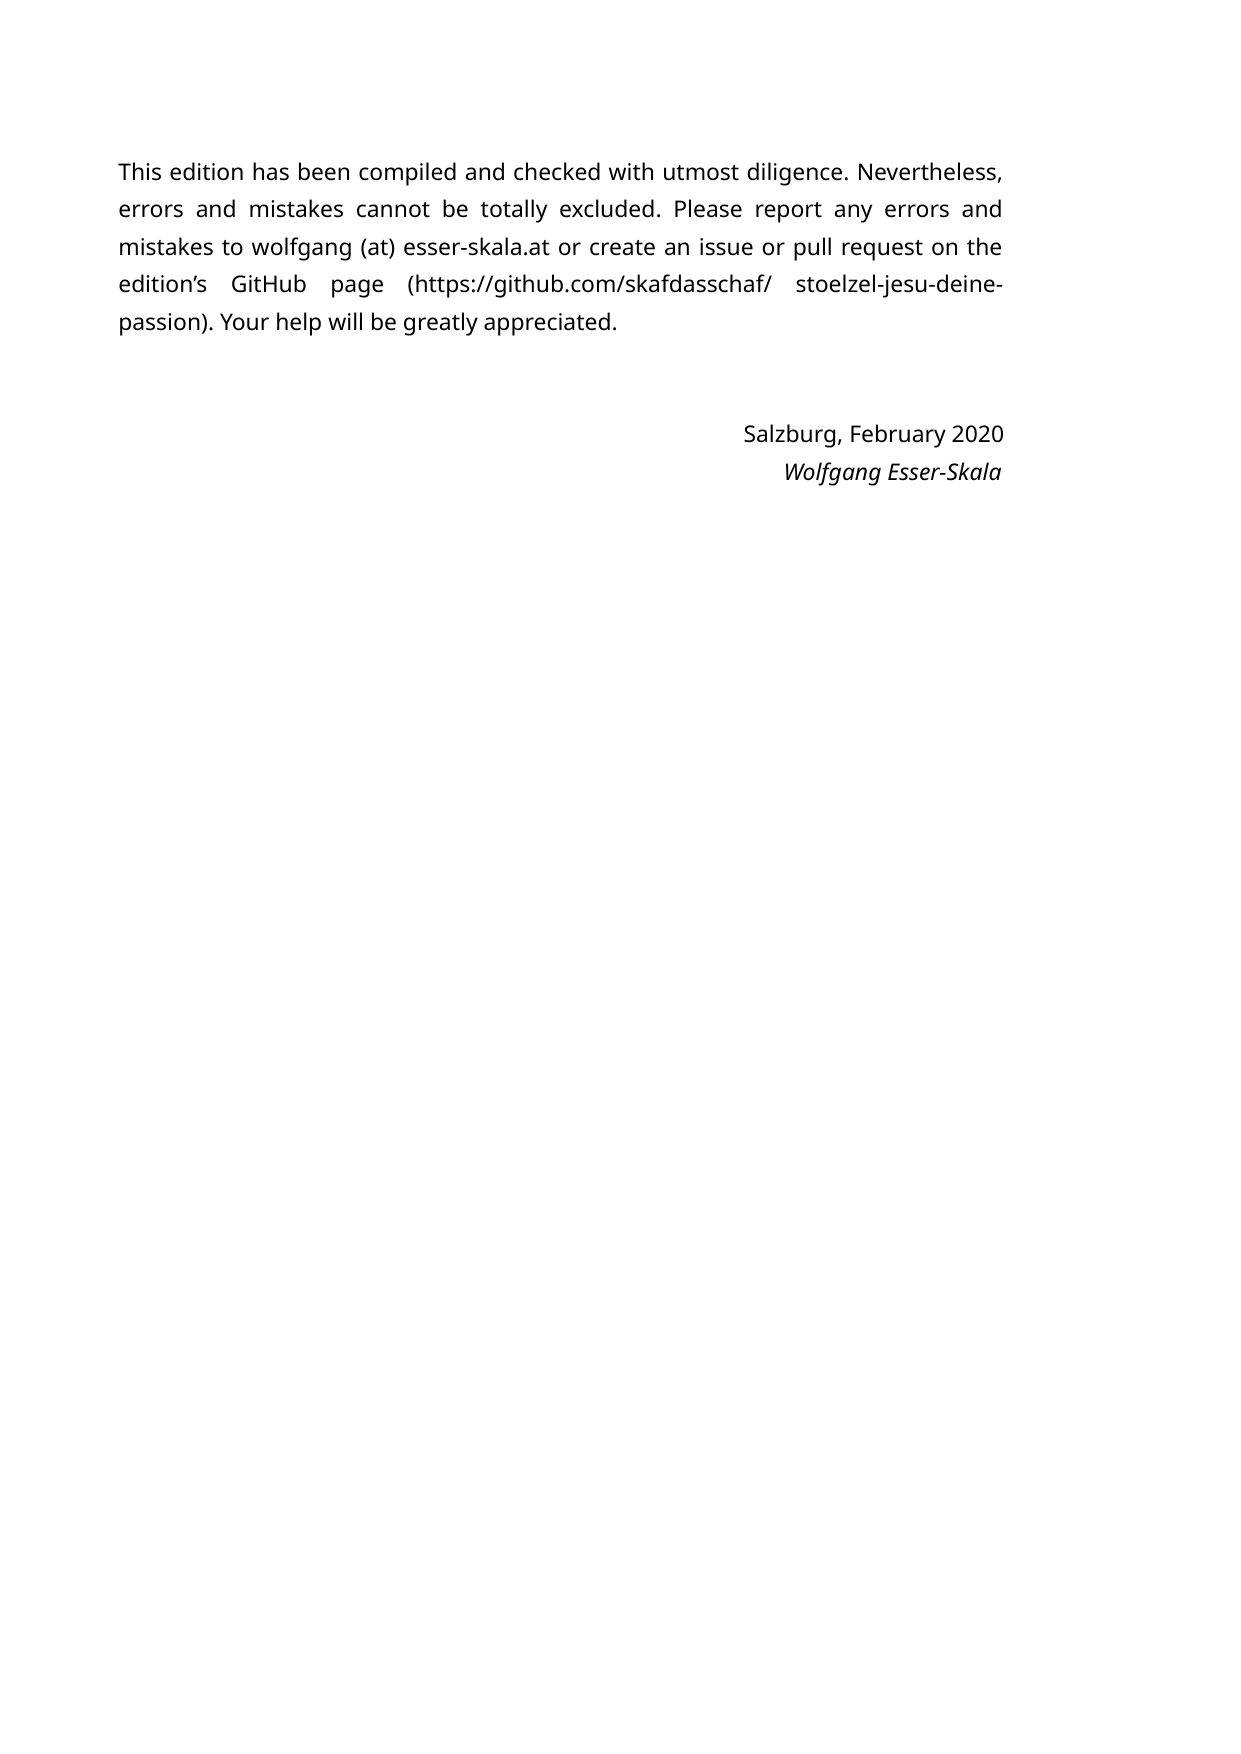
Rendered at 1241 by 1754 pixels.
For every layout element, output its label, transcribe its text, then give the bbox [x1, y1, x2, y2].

text Salzburg, February 2020 Wolfgang Esser-Skala [118, 418, 1004, 487]
text This edition has been compiled and checked with utmost diligence. Nevertheless, errors and mistakes cannot be totally excluded. Please report any errors and mistakes to wolfgang (at) esser-skala.at or create an issue or pull request on the edition’s GitHub page (https://github.com/skafdasschaf/ stoelzel-jesu-deine-passion). Your help will be greatly appreciated. [118, 156, 1004, 337]
